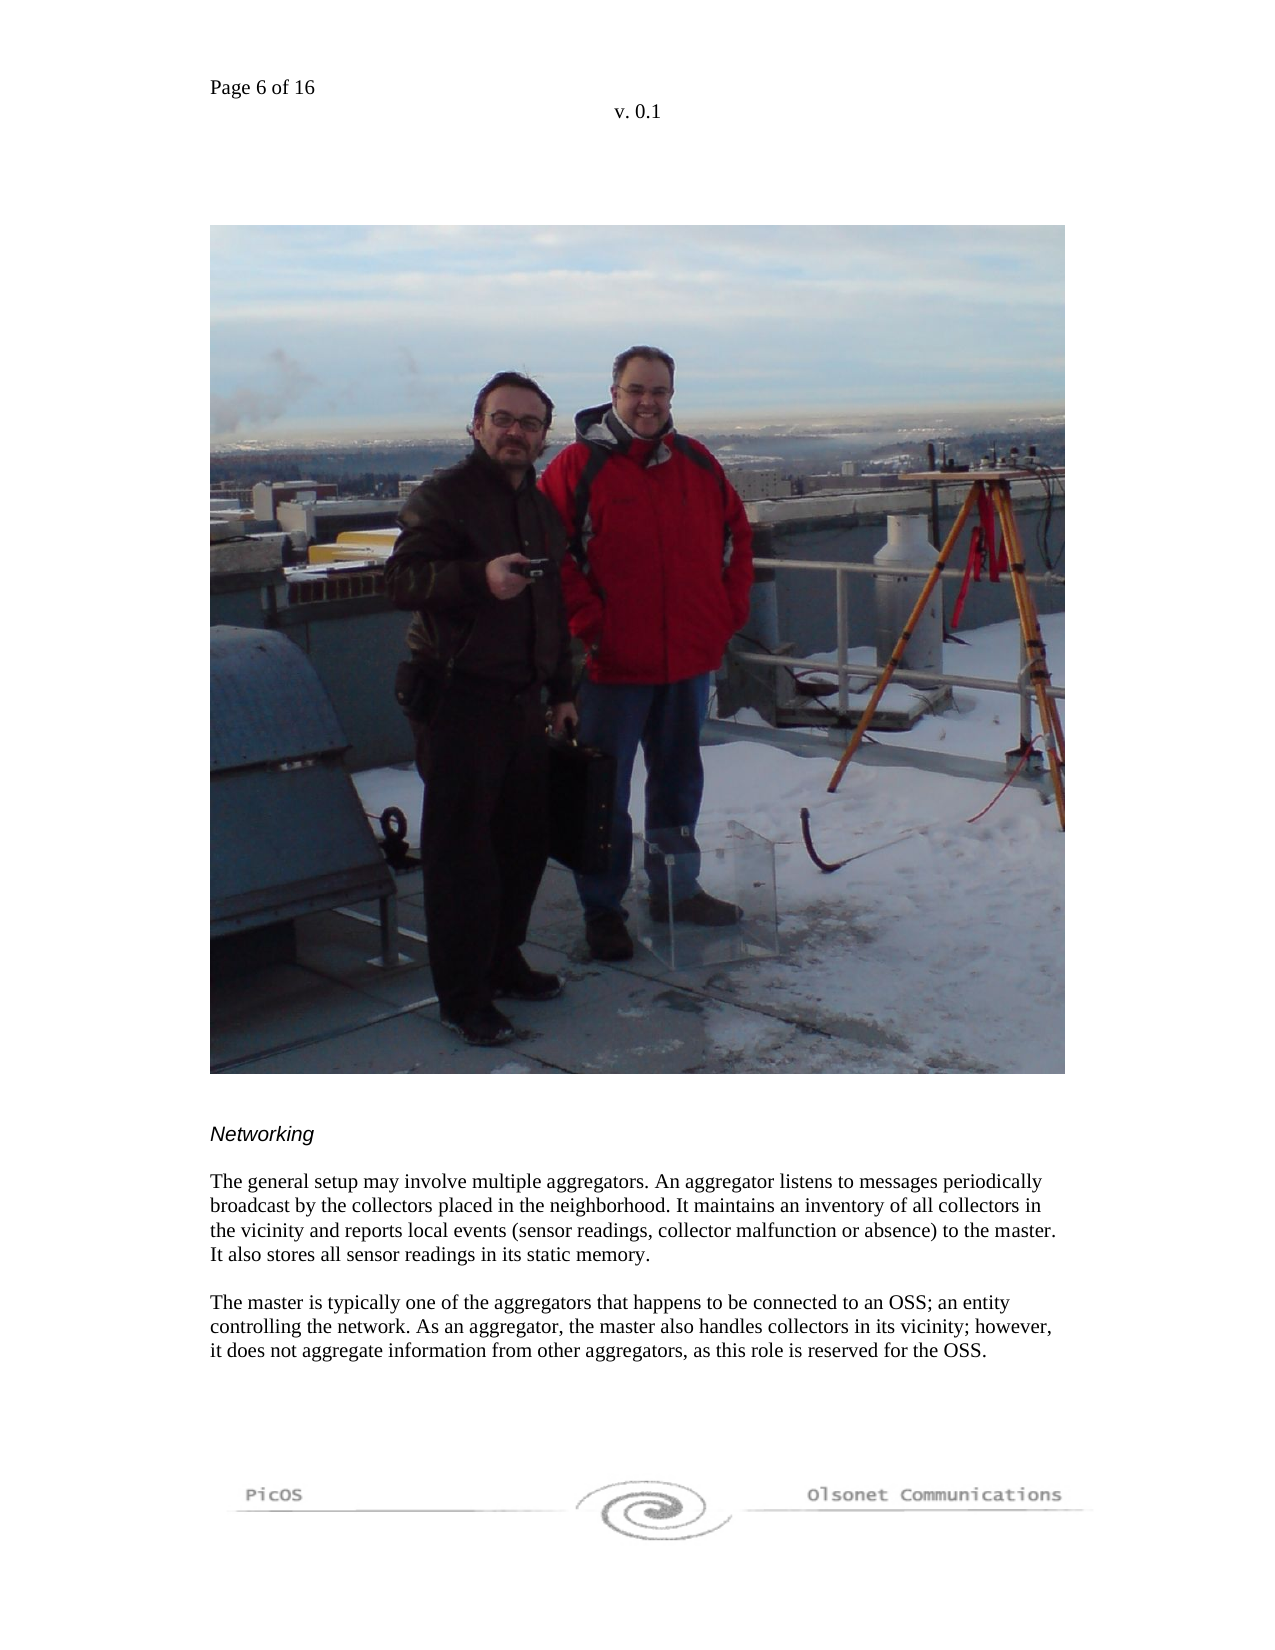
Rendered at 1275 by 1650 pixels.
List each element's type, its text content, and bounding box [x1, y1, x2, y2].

text The general setup may involve multiple aggregators. An aggregator listens to messages periodically broadcast by the collectors placed in the neighborhood. It maintains an inventory of all collectors in the vicinity and reports local events (sensor readings, collector malfunction or absence) to the master. It also stores all sensor readings in its static memory. [210, 1169, 1065, 1266]
text The master is typically one of the aggregators that happens to be connected to an OSS; an entity controlling the network. As an aggregator, the master also handles collectors in its vicinity; however, it does not aggregate information from other aggregators, as this role is reserved for the OSS. [210, 1290, 1065, 1362]
subtitle Networking [210, 1121, 1065, 1145]
picture [210, 225, 1065, 1074]
picture [226, 1464, 1094, 1566]
